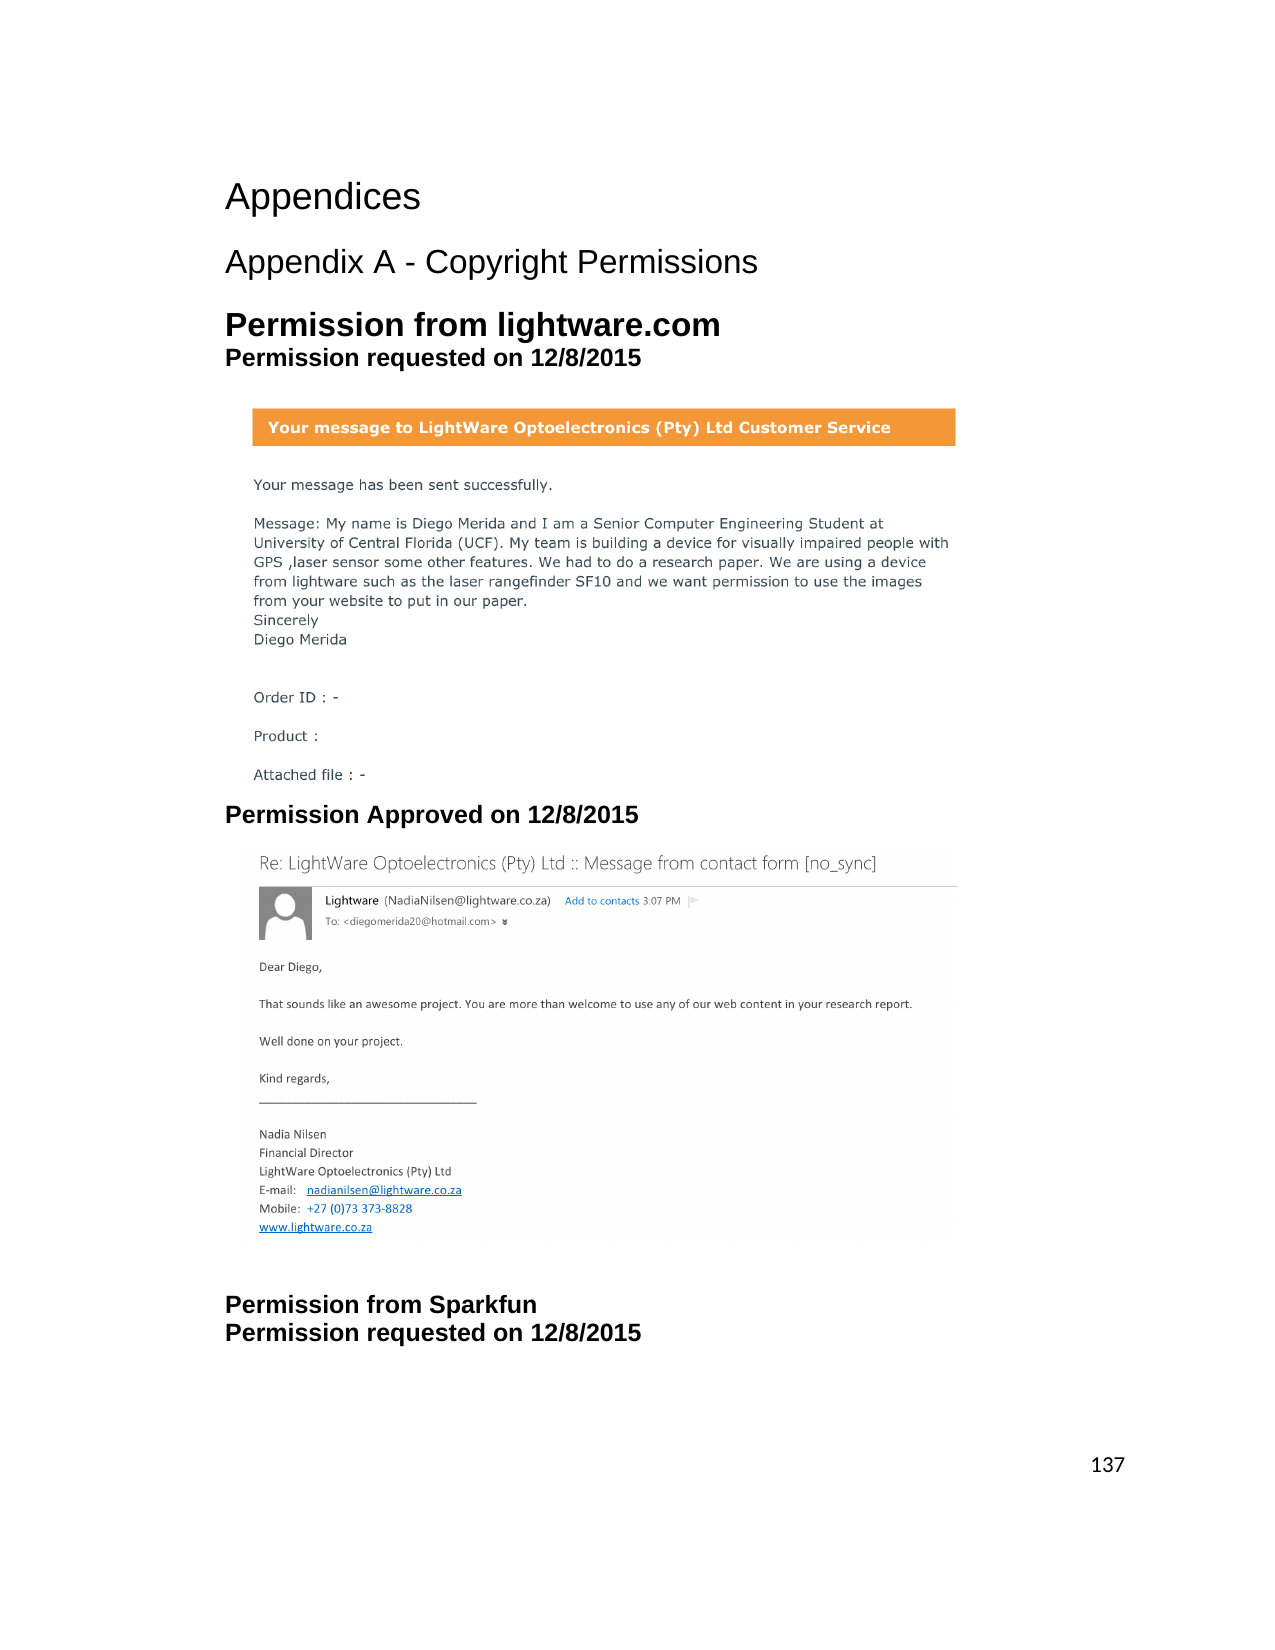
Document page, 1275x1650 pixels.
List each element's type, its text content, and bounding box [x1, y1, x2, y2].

text Permission Approved on 12/8/2015 [225, 800, 1125, 828]
text Permission from lightware.com [225, 306, 1125, 343]
picture [243, 847, 958, 1247]
text Permission requested on 12/8/2015 [225, 343, 1125, 371]
text Appendices [225, 176, 1125, 217]
text Permission from Sparkfun [225, 1291, 1125, 1318]
picture [243, 390, 1026, 782]
text Permission requested on 12/8/2015 [225, 1318, 1125, 1346]
text Appendix A - Copyright Permissions [225, 243, 1125, 280]
